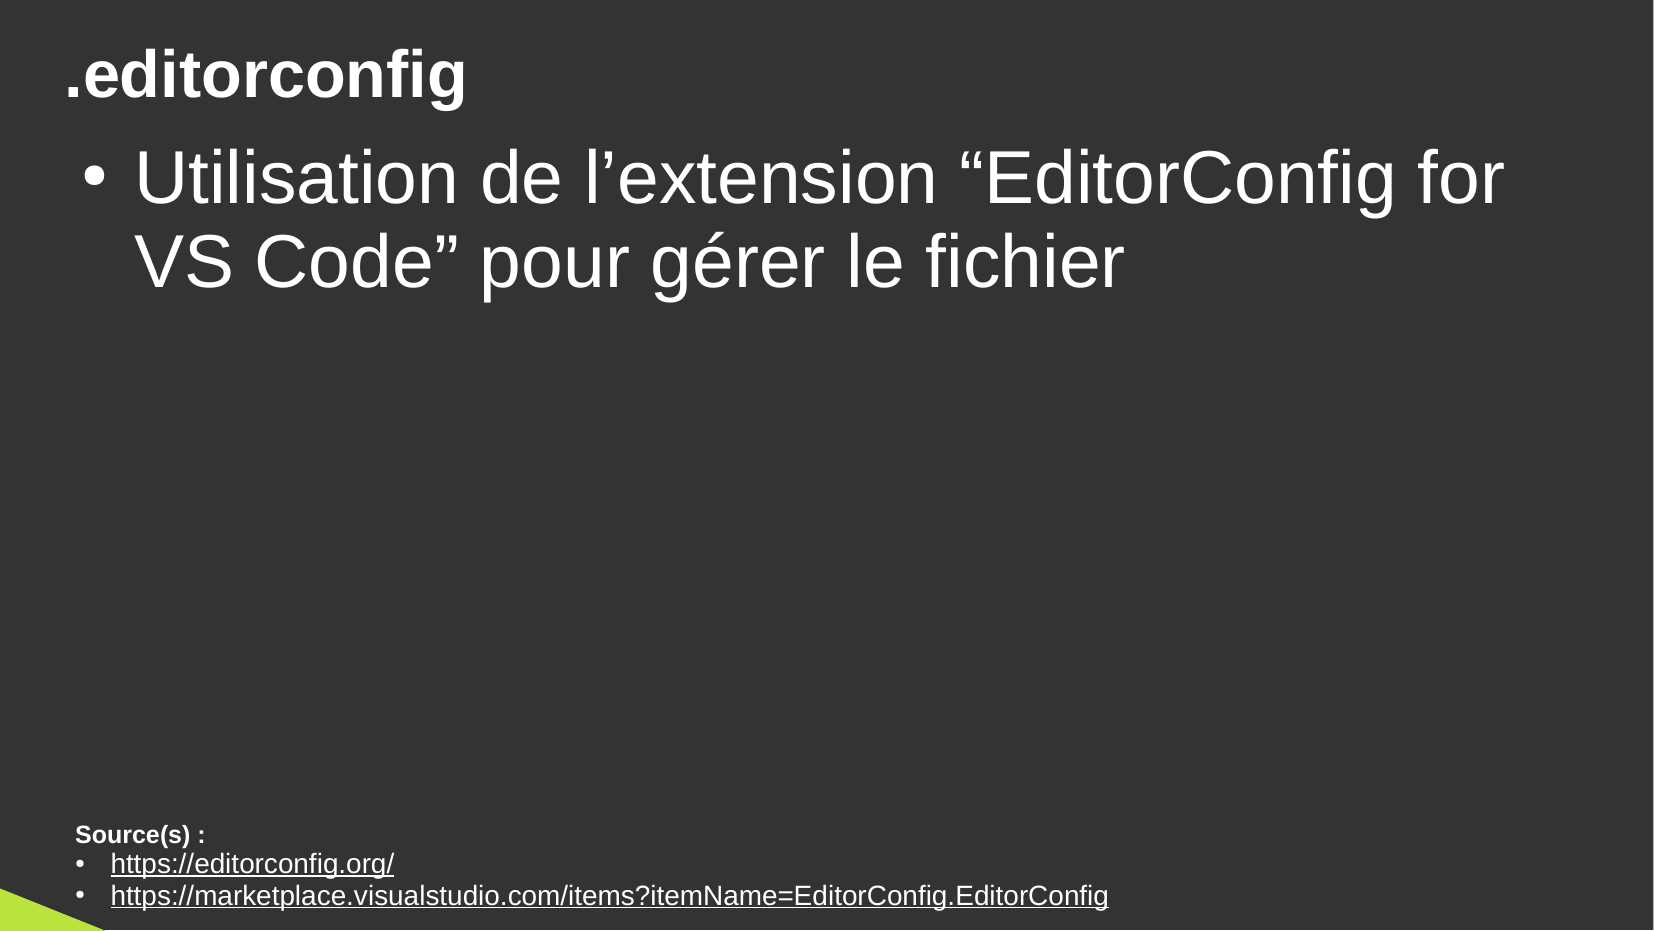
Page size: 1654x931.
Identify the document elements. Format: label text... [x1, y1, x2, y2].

title .editorconfig [64, 37, 1105, 119]
text_box Source(s) : https://editorconfig.org/ https://marketplace.visualstudio.com/items?itemName=EditorConfig.EditorConfig [60, 809, 1546, 919]
text_box [0, 888, 107, 931]
list Utilisation de l’extension “EditorConfig for VS Code” pour gérer le fichier [63, 135, 1542, 792]
